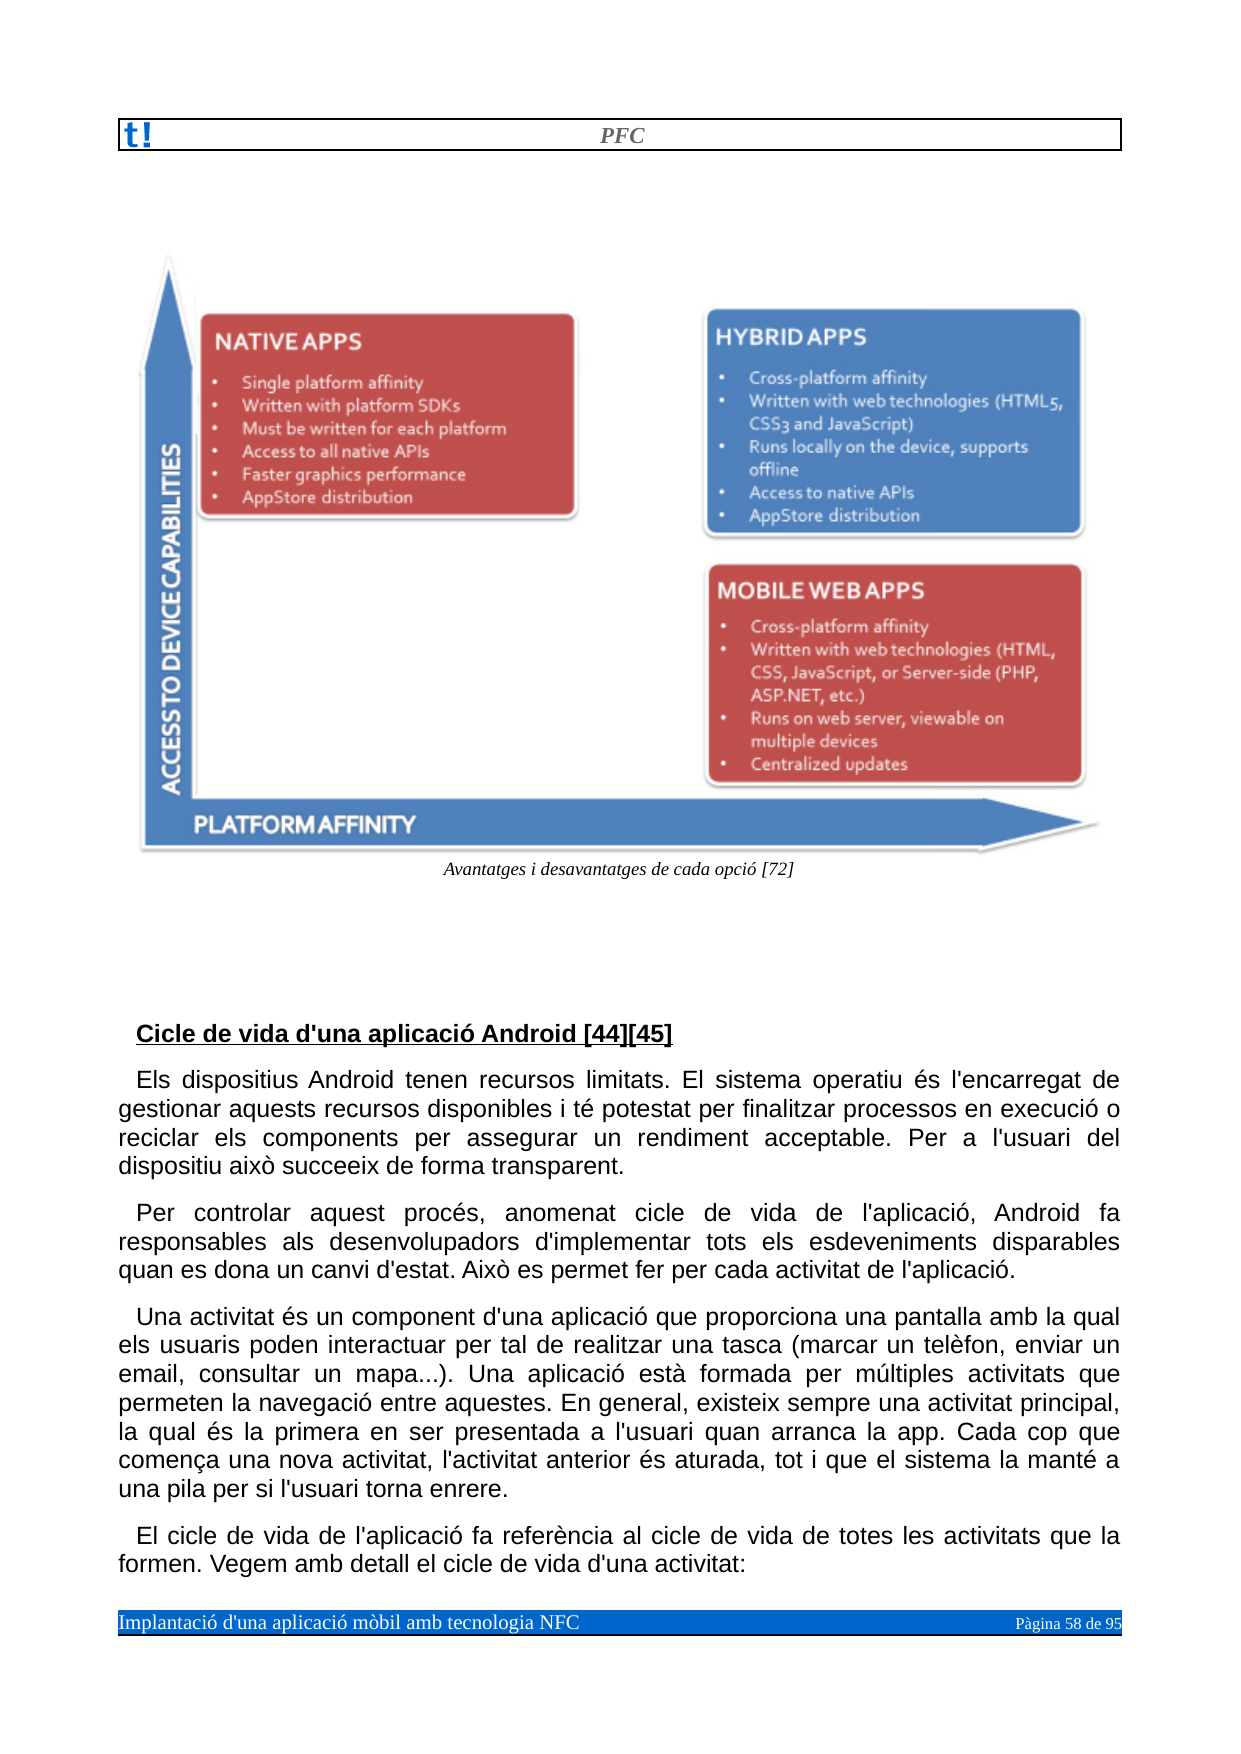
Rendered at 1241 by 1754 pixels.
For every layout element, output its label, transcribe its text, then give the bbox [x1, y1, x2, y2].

text Per controlar aquest procés, anomenat cicle de vida de l'aplicació, Android fa responsables als desenvolupadors d'implementar tots els esdeveniments disparables quan es dona un canvi d'estat. Això es permet fer per cada activitat de l'aplicació. [118, 1198, 1122, 1284]
text Els dispositius Android tenen recursos limitats. El sistema operatiu és l'encarregat de gestionar aquests recursos disponibles i té potestat per finalitzar processos en execució o reciclar els components per assegurar un rendiment acceptable. Per a l'usuari del dispositiu això succeeix de forma transparent. [118, 1065, 1122, 1180]
picture [135, 245, 1105, 858]
text Cicle de vida d'una aplicació Android [44][45] [118, 1019, 1122, 1047]
text Una activitat és un component d'una aplicació que proporciona una pantalla amb la qual els usuaris poden interactuar per tal de realitzar una tasca (marcar un telèfon, enviar un email, consultar un mapa...). Una aplicació està formada per múltiples activitats que permeten la navegació entre aquestes. En general, existeix sempre una activitat principal, la qual és la primera en ser presentada a l'usuari quan arranca la app. Cada cop que comença una nova activitat, l'activitat anterior és aturada, tot i que el sistema la manté a una pila per si l'usuari torna enrere. [118, 1302, 1122, 1503]
text [136, 236, 1104, 245]
text El cicle de vida de l'aplicació fa referència al cicle de vida de totes les activitats que la formen. Vegem amb detall el cicle de vida d'una activitat: [118, 1521, 1122, 1578]
text Avantatges i desavantatges de cada opció [72] [136, 858, 1104, 879]
picture [123, 121, 151, 148]
